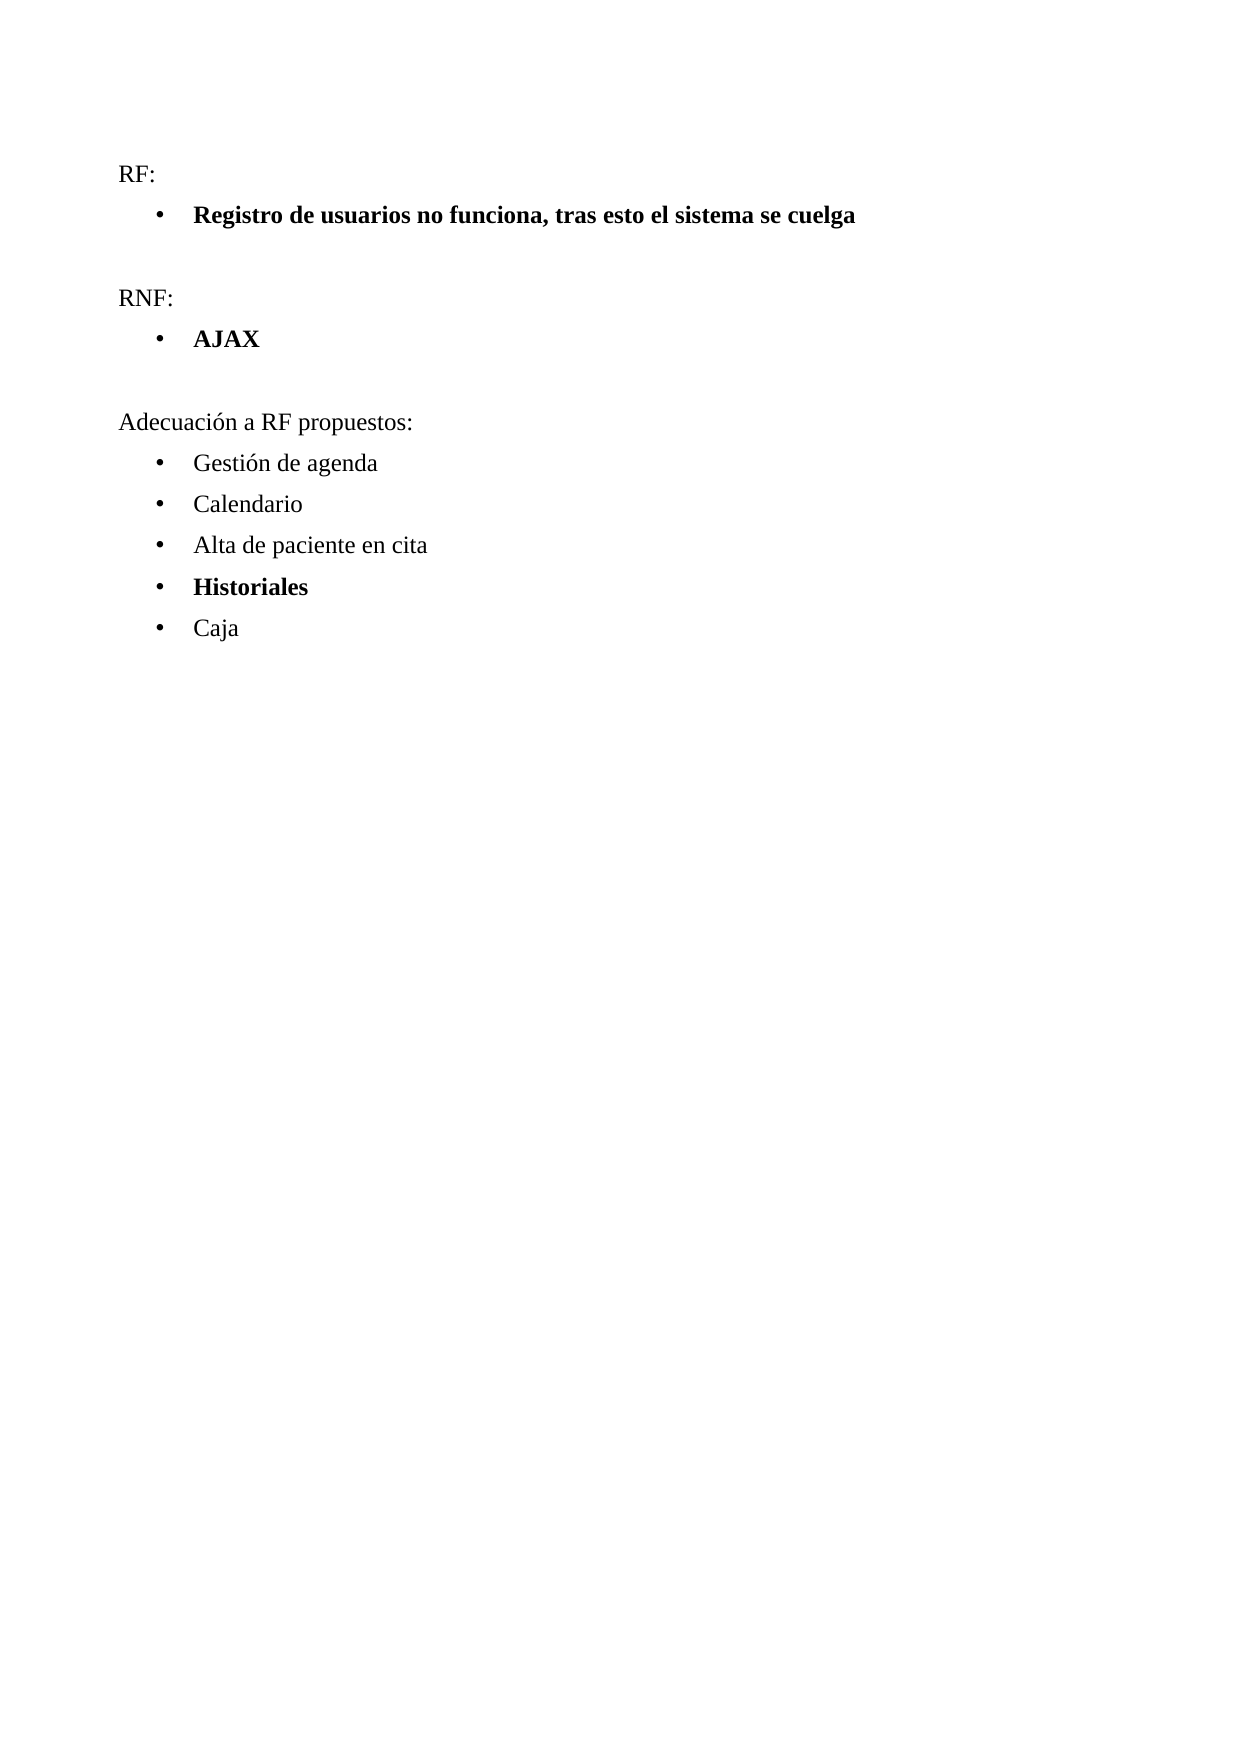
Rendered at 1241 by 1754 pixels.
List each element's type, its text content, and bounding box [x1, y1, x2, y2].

text RF: [118, 159, 1122, 188]
text RNF: [118, 283, 1122, 312]
list Calendario [156, 489, 1122, 518]
list AJAX [156, 324, 1122, 353]
list Historiales [156, 572, 1122, 601]
list Alta de paciente en cita [156, 531, 1122, 559]
list Gestión de agenda [156, 448, 1122, 477]
text Adecuación a RF propuestos: [118, 407, 1122, 436]
list Registro de usuarios no funciona, tras esto el sistema se cuelga [156, 201, 1122, 229]
list Caja [156, 613, 1122, 642]
